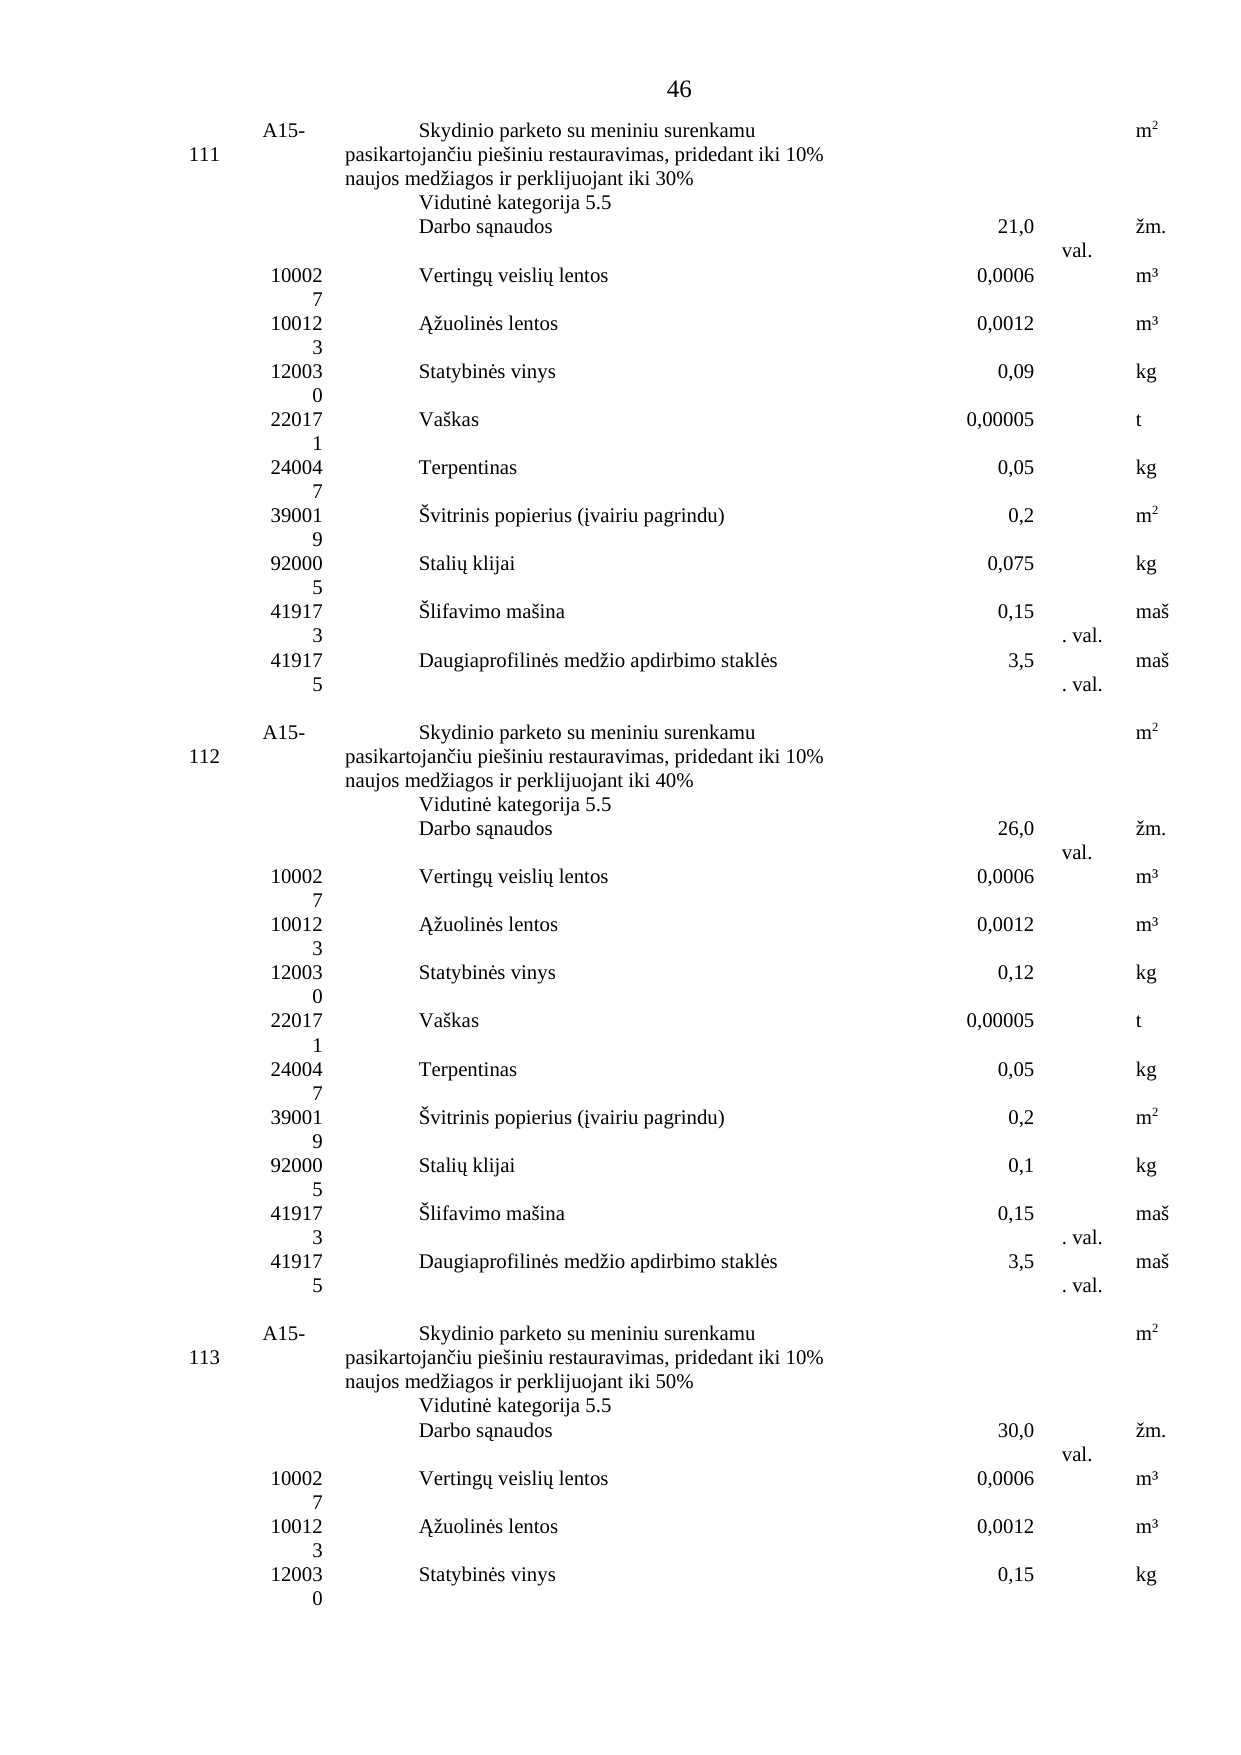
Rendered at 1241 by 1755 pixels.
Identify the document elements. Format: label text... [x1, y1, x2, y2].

table_cell m³ [1050, 1466, 1181, 1514]
table_cell 419175 [177, 1249, 334, 1297]
table_cell m2 [1050, 1321, 1181, 1393]
table_cell [334, 696, 874, 720]
table_cell m³ [1050, 1514, 1181, 1562]
table_cell 0,0012 [875, 311, 1050, 359]
table_cell Vidutinė kategorija 5.5 [334, 792, 874, 816]
table_cell 920005 [177, 551, 334, 599]
table_cell 220171 [177, 1009, 334, 1057]
table_cell [875, 696, 1050, 720]
table_cell 3,5 [875, 648, 1050, 696]
table_cell Ąžuolinės lentos [334, 311, 874, 359]
table_cell [1050, 1394, 1181, 1417]
table_cell A15-112 [177, 720, 334, 792]
table_cell Stalių klijai [334, 551, 874, 599]
table_cell 419173 [177, 1201, 334, 1249]
table_cell žm. val. [1050, 1418, 1181, 1466]
table_cell 21,0 [875, 214, 1050, 262]
table_cell m³ [1050, 311, 1181, 359]
table_cell Švitrinis popierius (įvairiu pagrindu) [334, 1105, 874, 1153]
table_cell Terpentinas [334, 455, 874, 503]
table_cell [875, 792, 1050, 816]
table_cell 100123 [177, 1514, 334, 1562]
table_cell m2 [1050, 1105, 1181, 1153]
table_cell maš. val. [1050, 599, 1181, 647]
table_cell maš. val. [1050, 648, 1181, 696]
table_cell 0,0006 [875, 263, 1050, 311]
table_cell [177, 792, 334, 816]
table_cell 240047 [177, 1057, 334, 1105]
table_cell [1050, 696, 1181, 720]
table_cell Skydinio parketo su meniniu surenkamu pasikartojančiu piešiniu restauravimas, pridedant iki 10% naujos medžiagos ir perklijuojant iki 50% [334, 1321, 874, 1393]
table_cell 0,05 [875, 455, 1050, 503]
table_cell žm. val. [1050, 816, 1181, 864]
table_cell Darbo sąnaudos [334, 214, 874, 262]
table_cell 120030 [177, 960, 334, 1008]
table_cell m³ [1050, 864, 1181, 912]
table_cell 100123 [177, 311, 334, 359]
table_cell 0,15 [875, 1562, 1050, 1610]
table_cell Skydinio parketo su meniniu surenkamu pasikartojančiu piešiniu restauravimas, pridedant iki 10% naujos medžiagos ir perklijuojant iki 40% [334, 720, 874, 792]
table_cell Šlifavimo mašina [334, 1201, 874, 1249]
table_cell kg [1050, 1153, 1181, 1201]
table_cell kg [1050, 1562, 1181, 1610]
table_cell t [1050, 1009, 1181, 1057]
table_cell 0,1 [875, 1153, 1050, 1201]
table_cell Darbo sąnaudos [334, 816, 874, 864]
table_cell 419173 [177, 599, 334, 647]
table_cell 0,0012 [875, 912, 1050, 960]
table_cell [177, 214, 334, 262]
table_cell Daugiaprofilinės medžio apdirbimo staklės [334, 1249, 874, 1297]
table_cell Statybinės vinys [334, 960, 874, 1008]
table_cell m2 [1050, 720, 1181, 792]
table_cell kg [1050, 960, 1181, 1008]
table_cell [177, 1394, 334, 1417]
table_cell Terpentinas [334, 1057, 874, 1105]
table_cell 100027 [177, 1466, 334, 1514]
table_cell 390019 [177, 1105, 334, 1153]
table_cell 240047 [177, 455, 334, 503]
table_cell kg [1050, 455, 1181, 503]
table_cell 0,0006 [875, 864, 1050, 912]
table_cell Daugiaprofilinės medžio apdirbimo staklės [334, 648, 874, 696]
table_cell [875, 1321, 1050, 1393]
table_cell Stalių klijai [334, 1153, 874, 1201]
table_cell t [1050, 407, 1181, 455]
table_cell 0,0012 [875, 1514, 1050, 1562]
table_cell 30,0 [875, 1418, 1050, 1466]
table_cell kg [1050, 359, 1181, 407]
table_cell 920005 [177, 1153, 334, 1201]
table_cell 100123 [177, 912, 334, 960]
table_cell Vaškas [334, 407, 874, 455]
table_cell 120030 [177, 359, 334, 407]
table_cell Vertingų veislių lentos [334, 864, 874, 912]
table_cell [875, 118, 1050, 190]
table_cell 0,00005 [875, 407, 1050, 455]
table_cell 0,12 [875, 960, 1050, 1008]
table_cell 3,5 [875, 1249, 1050, 1297]
table_cell Švitrinis popierius (įvairiu pagrindu) [334, 503, 874, 551]
table_cell m2 [1050, 118, 1181, 190]
table_cell 390019 [177, 503, 334, 551]
table_cell m³ [1050, 263, 1181, 311]
table_cell žm. val. [1050, 214, 1181, 262]
table_cell A15-111 [177, 118, 334, 190]
table_cell Vertingų veislių lentos [334, 263, 874, 311]
table_cell m³ [1050, 912, 1181, 960]
table_cell 0,15 [875, 1201, 1050, 1249]
table_cell 419175 [177, 648, 334, 696]
table_cell 0,0006 [875, 1466, 1050, 1514]
table_cell 0,05 [875, 1057, 1050, 1105]
table_cell [875, 190, 1050, 214]
table_cell [177, 816, 334, 864]
table_cell 26,0 [875, 816, 1050, 864]
table_cell [1050, 190, 1181, 214]
table_cell 0,2 [875, 503, 1050, 551]
table_cell Vertingų veislių lentos [334, 1466, 874, 1514]
table_cell [875, 1394, 1050, 1417]
table_cell [177, 1297, 334, 1321]
table_cell kg [1050, 551, 1181, 599]
table_cell 0,00005 [875, 1009, 1050, 1057]
table_cell Vidutinė kategorija 5.5 [334, 190, 874, 214]
table_cell 220171 [177, 407, 334, 455]
table_cell Vaškas [334, 1009, 874, 1057]
table_cell Ąžuolinės lentos [334, 912, 874, 960]
table_cell Statybinės vinys [334, 1562, 874, 1610]
table_cell 0,2 [875, 1105, 1050, 1153]
table_cell Statybinės vinys [334, 359, 874, 407]
table_cell 0,15 [875, 599, 1050, 647]
table_cell Skydinio parketo su meniniu surenkamu pasikartojančiu piešiniu restauravimas, pridedant iki 10% naujos medžiagos ir perklijuojant iki 30% [334, 118, 874, 190]
table_cell 0,09 [875, 359, 1050, 407]
table_cell 100027 [177, 864, 334, 912]
table_cell [177, 696, 334, 720]
table_cell kg [1050, 1057, 1181, 1105]
table_cell [177, 1418, 334, 1466]
table_cell maš. val. [1050, 1249, 1181, 1297]
table_cell [177, 190, 334, 214]
table_cell Vidutinė kategorija 5.5 [334, 1394, 874, 1417]
table_cell Šlifavimo mašina [334, 599, 874, 647]
table_cell 100027 [177, 263, 334, 311]
table_cell [875, 1297, 1050, 1321]
table_cell [1050, 1297, 1181, 1321]
table_cell Ąžuolinės lentos [334, 1514, 874, 1562]
table_cell [1050, 792, 1181, 816]
table_cell [875, 720, 1050, 792]
table_cell A15-113 [177, 1321, 334, 1393]
table_cell 0,075 [875, 551, 1050, 599]
table_cell Darbo sąnaudos [334, 1418, 874, 1466]
table_cell 120030 [177, 1562, 334, 1610]
table_cell [334, 1297, 874, 1321]
table_cell maš. val. [1050, 1201, 1181, 1249]
table_cell m2 [1050, 503, 1181, 551]
